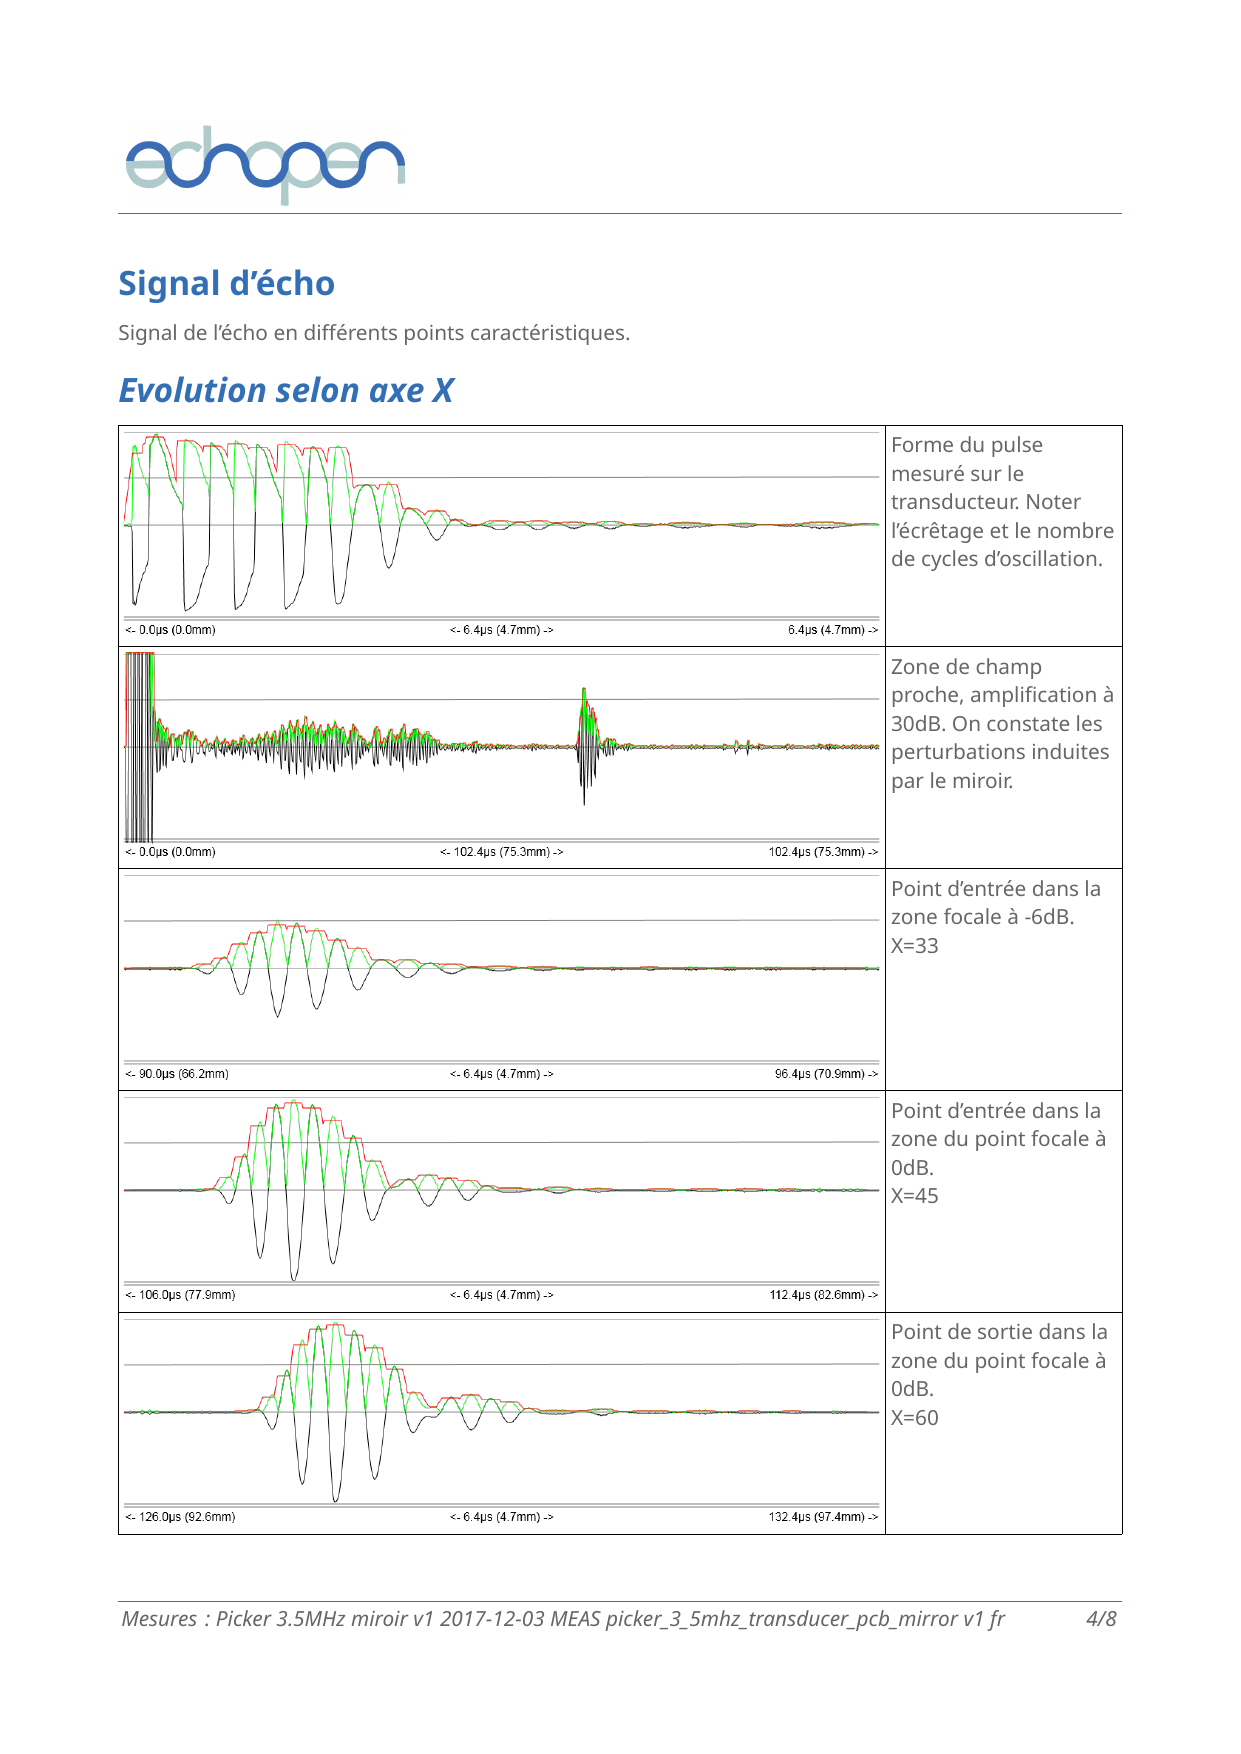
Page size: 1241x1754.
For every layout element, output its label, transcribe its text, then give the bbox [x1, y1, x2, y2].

table_cell [119, 1313, 885, 1533]
table_cell Point d’entrée dans la zone focale à -6dB. X=33 [886, 869, 1122, 1090]
text Signal de l’écho en différents points caractéristiques. [118, 318, 1122, 346]
picture [123, 123, 407, 208]
picture [123, 873, 880, 1085]
picture [123, 1095, 880, 1306]
picture [123, 1317, 880, 1528]
picture [123, 430, 880, 641]
table_cell [119, 647, 885, 868]
table_cell Zone de champ proche, amplification à 30dB. On constate les perturbations induites par le miroir. [886, 647, 1122, 868]
subtitle Signal d’écho [118, 259, 1122, 305]
picture [123, 652, 880, 863]
table_cell [119, 869, 885, 1090]
table_header [119, 426, 885, 646]
table_cell Point de sortie dans la zone du point focale à 0dB. X=60 [886, 1313, 1122, 1533]
subtitle Evolution selon axe X [118, 366, 1122, 412]
table_cell Point d’entrée dans la zone du point focale à 0dB. X=45 [886, 1091, 1122, 1312]
table_cell [119, 1091, 885, 1312]
table_header Forme du pulse mesuré sur le transducteur. Noter l’écrêtage et le nombre de cycles d’oscillation. [886, 426, 1122, 646]
